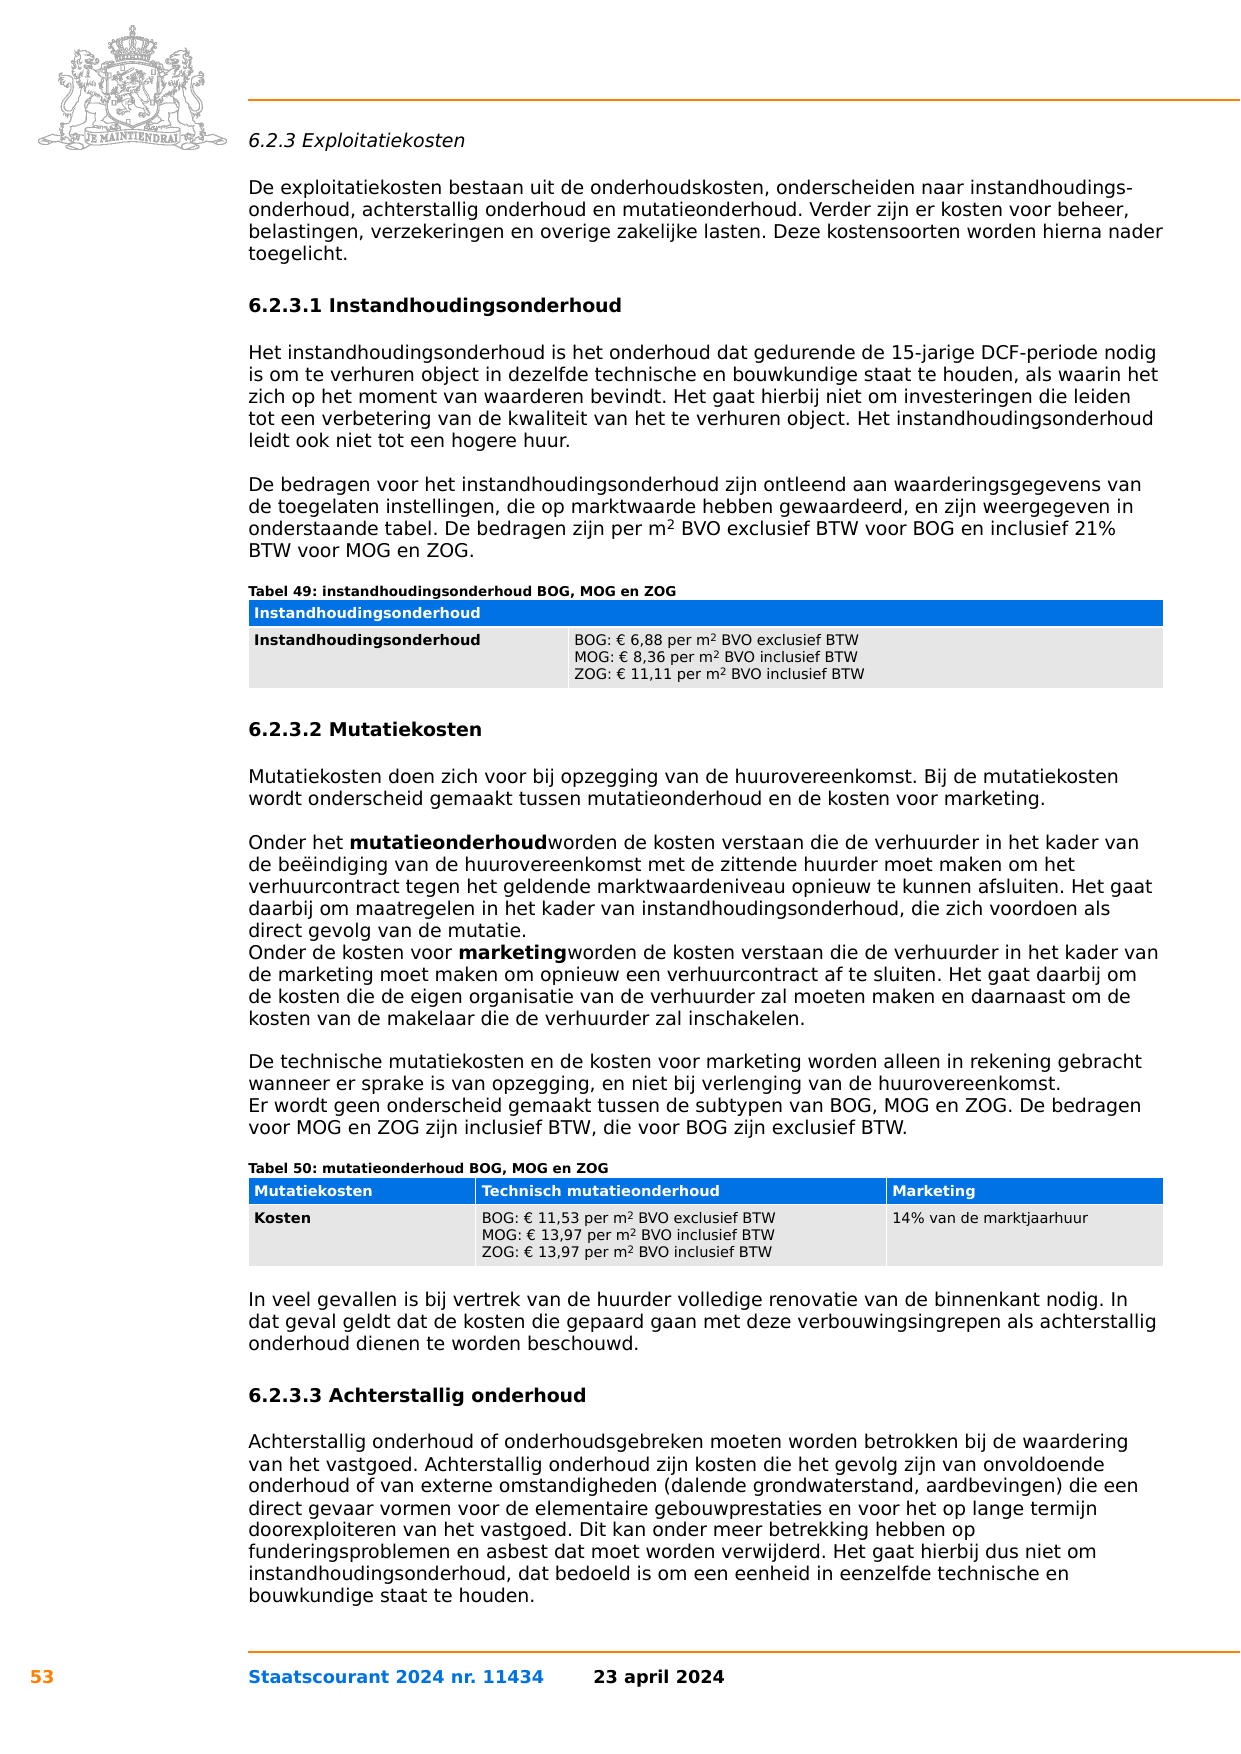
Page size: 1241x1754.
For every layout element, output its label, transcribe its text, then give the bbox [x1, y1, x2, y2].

table_cell Mutatiekosten [249, 1178, 475, 1204]
table_cell 14% van de marktjaarhuur [887, 1205, 1163, 1266]
table_cell Instandhoudingsonderhoud [249, 628, 568, 688]
picture [38, 25, 227, 150]
text Mutatiekosten doen zich voor bij opzegging van de huurovereenkomst. Bij de mutatiekosten wordt onderscheid gemaakt tussen mutatieonderhoud en de kosten voor marketing. [248, 766, 1163, 810]
text Het instandhoudingsonderhoud is het onderhoud dat gedurende de 15-jarige DCF-periode nodig is om te verhuren object in dezelfde technische en bouwkundige staat te houden, als waarin het zich op het moment van waarderen bevindt. Het gaat hierbij niet om investeringen die leiden tot een verbetering van de kwaliteit van het te verhuren object. Het instandhoudingsonderhoud leidt ook niet tot een hogere huur. [248, 342, 1163, 452]
table_cell Marketing [887, 1178, 1163, 1204]
text Onder de kosten voor marketingworden de kosten verstaan die de verhuurder in het kader van de marketing moet maken om opnieuw een verhuurcontract af te sluiten. Het gaat daarbij om de kosten die de eigen organisatie van de verhuurder zal moeten maken en daarnaast om de kosten van de makelaar die de verhuurder zal inschakelen. [248, 942, 1163, 1029]
text De exploitatiekosten bestaan uit de onderhoudskosten, onderscheiden naar instandhoudings- onderhoud, achterstallig onderhoud en mutatieonderhoud. Verder zijn er kosten voor beheer, belastingen, verzekeringen en overige zakelijke lasten. Deze kostensoorten worden hierna nader toegelicht. [248, 177, 1163, 265]
table_cell BOG: € 11,53 per m2 BVO exclusief BTW MOG: € 13,97 per m2 BVO inclusief BTW ZOG: € 13,97 per m2 BVO inclusief BTW [476, 1205, 886, 1266]
text Achterstallig onderhoud of onderhoudsgebreken moeten worden betrokken bij de waardering van het vastgoed. Achterstallig onderhoud zijn kosten die het gevolg zijn van onvoldoende onderhoud of van externe omstandigheden (dalende grondwaterstand, aardbevingen) die een direct gevaar vormen voor de elementaire gebouwprestaties en voor het op lange termijn doorexploiteren van het vastgoed. Dit kan onder meer betrekking hebben op funderingsproblemen en asbest dat moet worden verwijderd. Het gaat hierbij dus niet om instandhoudingsonderhoud, dat bedoeld is om een eenheid in eenzelfde technische en bouwkundige staat te houden. [248, 1431, 1163, 1607]
subtitle 6.2.3.2 Mutatiekosten [248, 719, 1163, 741]
text Onder het mutatieonderhoudworden de kosten verstaan die de verhuurder in het kader van de beëindiging van de huurovereenkomst met de zittende huurder moet maken om het verhuurcontract tegen het geldende marktwaardeniveau opnieuw te kunnen afsluiten. Het gaat daarbij om maatregelen in het kader van instandhoudingsonderhoud, die zich voordoen als direct gevolg van de mutatie. [248, 832, 1163, 942]
subtitle 6.2.3.1 Instandhoudingsonderhoud [248, 295, 1163, 317]
subtitle 6.2.3.3 Achterstallig onderhoud [248, 1384, 1163, 1406]
text De bedragen voor het instandhoudingsonderhoud zijn ontleend aan waarderingsgegevens van de toegelaten instellingen, die op marktwaarde hebben gewaardeerd, en zijn weergegeven in onderstaande tabel. De bedragen zijn per m2 BVO exclusief BTW voor BOG en inclusief 21% BTW voor MOG en ZOG. [248, 473, 1163, 561]
table_header Tabel 49: instandhoudingsonderhoud BOG, MOG en ZOG [248, 583, 1163, 599]
table_cell Technisch mutatieonderhoud [476, 1178, 886, 1204]
text In veel gevallen is bij vertrek van de huurder volledige renovatie van de binnenkant nodig. In dat geval geldt dat de kosten die gepaard gaan met deze verbouwingsingrepen als achterstallig onderhoud dienen te worden beschouwd. [248, 1288, 1163, 1354]
text De technische mutatiekosten en de kosten voor marketing worden alleen in rekening gebracht wanneer er sprake is van opzegging, en niet bij verlenging van de huurovereenkomst. [248, 1051, 1163, 1095]
subtitle 6.2.3 Exploitatiekosten [248, 130, 1163, 152]
text Er wordt geen onderscheid gemaakt tussen de subtypen van BOG, MOG en ZOG. De bedragen voor MOG en ZOG zijn inclusief BTW, die voor BOG zijn exclusief BTW. [248, 1095, 1163, 1139]
table_cell BOG: € 6,88 per m2 BVO exclusief BTW MOG: € 8,36 per m2 BVO inclusief BTW ZOG: € 11,11 per m2 BVO inclusief BTW [569, 628, 1163, 688]
table_header Tabel 50: mutatieonderhoud BOG, MOG en ZOG [248, 1161, 1163, 1177]
table_cell Kosten [249, 1205, 475, 1266]
table_cell Instandhoudingsonderhoud [249, 600, 1163, 626]
